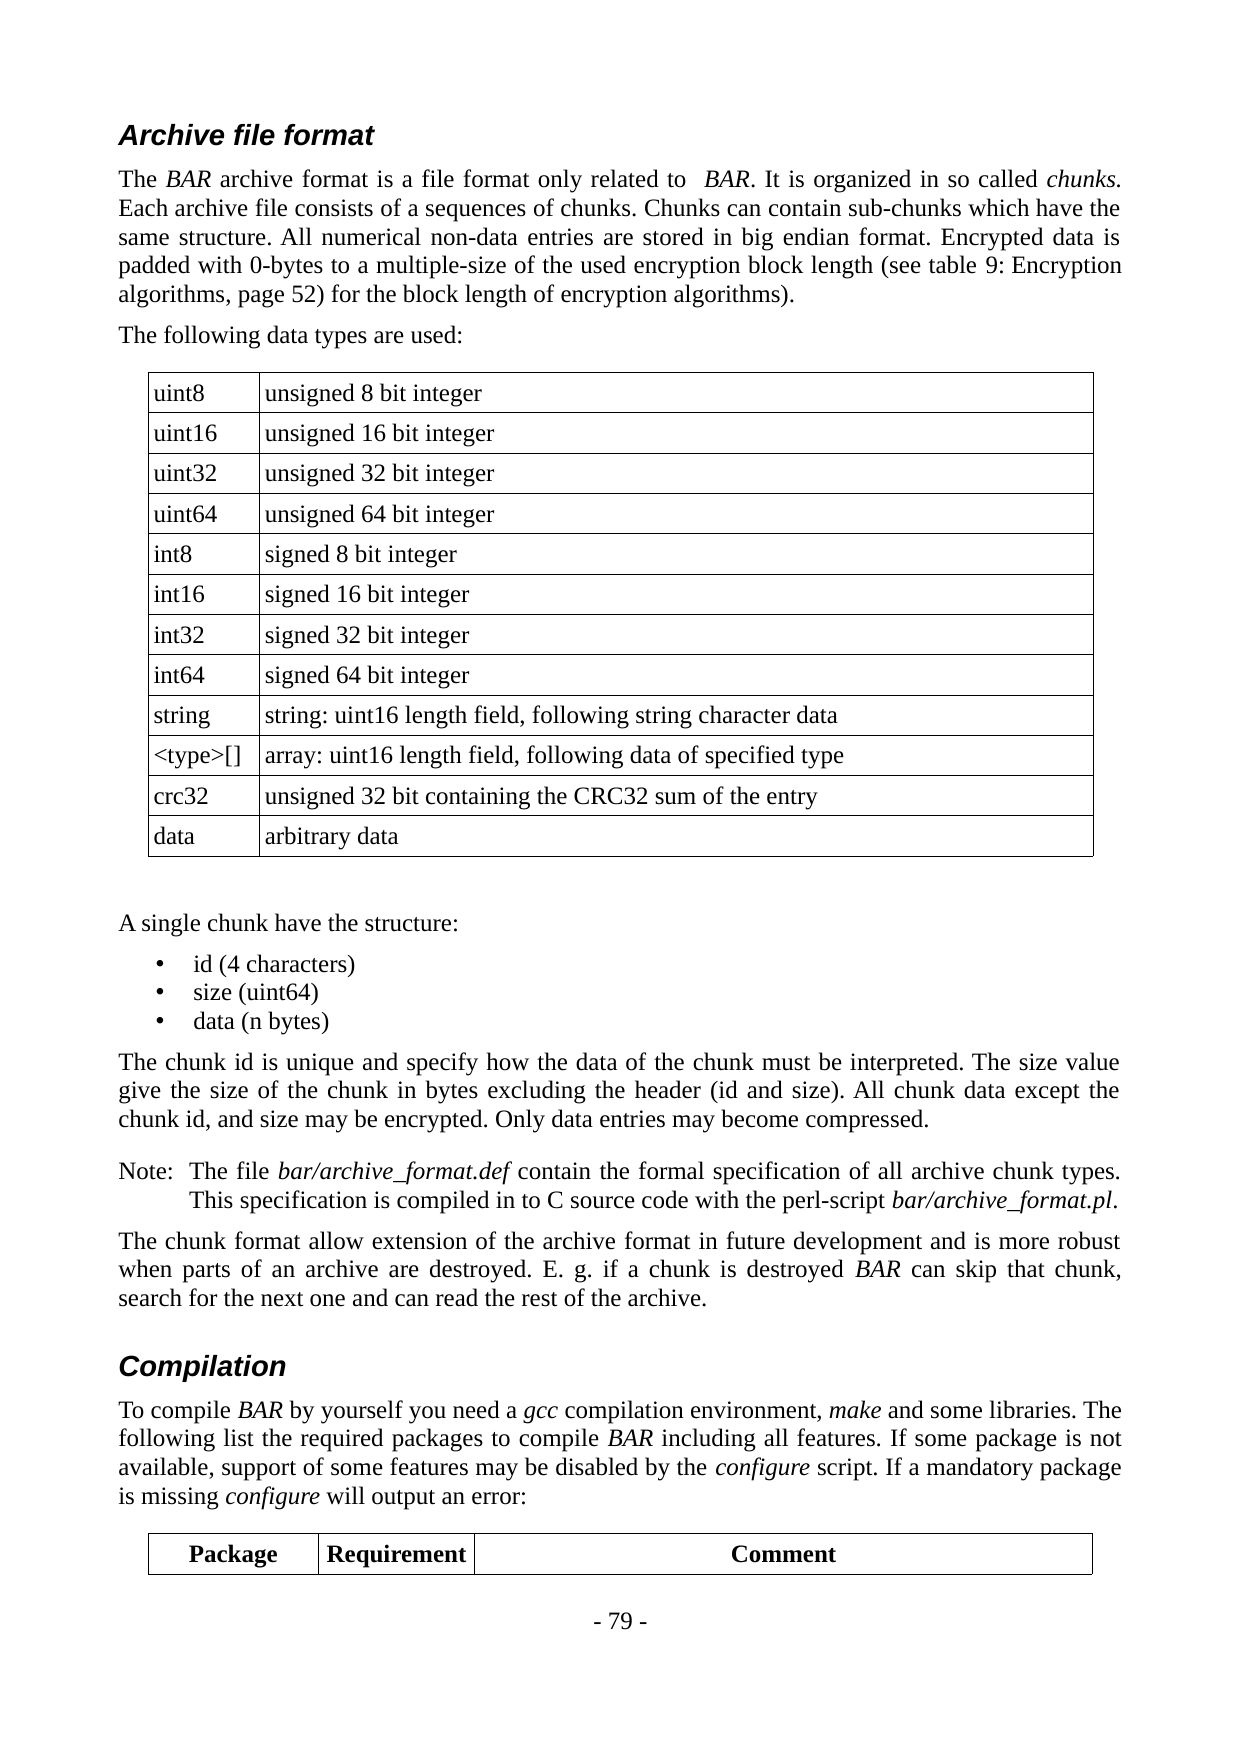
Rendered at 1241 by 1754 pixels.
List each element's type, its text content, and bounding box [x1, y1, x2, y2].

text The BAR archive format is a file format only related to BAR. It is organized in so called chunks. Each archive file consists of a sequences of chunks. Chunks can contain sub-chunks which have the same structure. All numerical non-data entries are stored in big endian format. Encrypted data is padded with 0-bytes to a multiple-size of the used encryption block length (see table 9: Encryption algorithms, page 51) for the block length of encryption algorithms). [118, 164, 1122, 308]
text To compile BAR by yourself you need a gcc compilation environment, make and some libraries. The following list the required packages to compile BAR including all features. If some package is not available, support of some features may be disabled by the configure script. If a mandatory package is missing configure will output an error: [118, 1395, 1122, 1510]
table_cell int16 [149, 575, 259, 614]
table_cell string [149, 696, 259, 735]
table_cell unsigned 32 bit integer [260, 454, 1093, 493]
table_cell data [149, 816, 259, 856]
subtitle Archive file format [118, 118, 1122, 152]
text Note: The file bar/archive_format.def contain the formal specification of all archive chunk types. This specification is compiled in to C source code with the perl-script bar/archive_format.pl. [118, 1156, 1122, 1214]
table_cell signed 64 bit integer [260, 655, 1093, 694]
table_header unsigned 8 bit integer [260, 373, 1093, 412]
table_header uint8 [149, 373, 259, 412]
table_cell <type>[] [149, 736, 259, 775]
text A single chunk have the structure: [118, 908, 1122, 937]
table_cell signed 16 bit integer [260, 575, 1093, 614]
subtitle Compilation [118, 1349, 1122, 1382]
table_cell unsigned 32 bit containing the CRC32 sum of the entry [260, 776, 1093, 815]
text The chunk format allow extension of the archive format in future development and is more robust when parts of an archive are destroyed. E. g. if a chunk is destroyed BAR can skip that chunk, search for the next one and can read the rest of the archive. [118, 1226, 1122, 1312]
text The chunk id is unique and specify how the data of the chunk must be interpreted. The size value give the size of the chunk in bytes excluding the header (id and size). All chunk data except the chunk id, and size may be encrypted. Only data entries may become compressed. [118, 1047, 1122, 1133]
table_header Package [149, 1534, 318, 1574]
table_cell crc32 [149, 776, 259, 815]
table_cell uint32 [149, 454, 259, 493]
table_cell unsigned 64 bit integer [260, 494, 1093, 533]
table_cell unsigned 16 bit integer [260, 413, 1093, 453]
table_cell int8 [149, 534, 259, 573]
table_cell string: uint16 length field, following string character data [260, 696, 1093, 735]
table_header Comment [475, 1534, 1092, 1574]
table_cell signed 8 bit integer [260, 534, 1093, 573]
table_cell signed 32 bit integer [260, 615, 1093, 654]
list id (4 characters) [156, 949, 1122, 977]
text The following data types are used: [118, 320, 1122, 348]
table_cell uint64 [149, 494, 259, 533]
list size (uint64) [156, 977, 1122, 1006]
table_cell array: uint16 length field, following data of specified type [260, 736, 1093, 775]
list data (n bytes) [156, 1006, 1122, 1035]
table_cell arbitrary data [260, 816, 1093, 856]
table_cell uint16 [149, 413, 259, 453]
table_cell int32 [149, 615, 259, 654]
table_cell int64 [149, 655, 259, 694]
table_header Requirement [319, 1534, 474, 1574]
